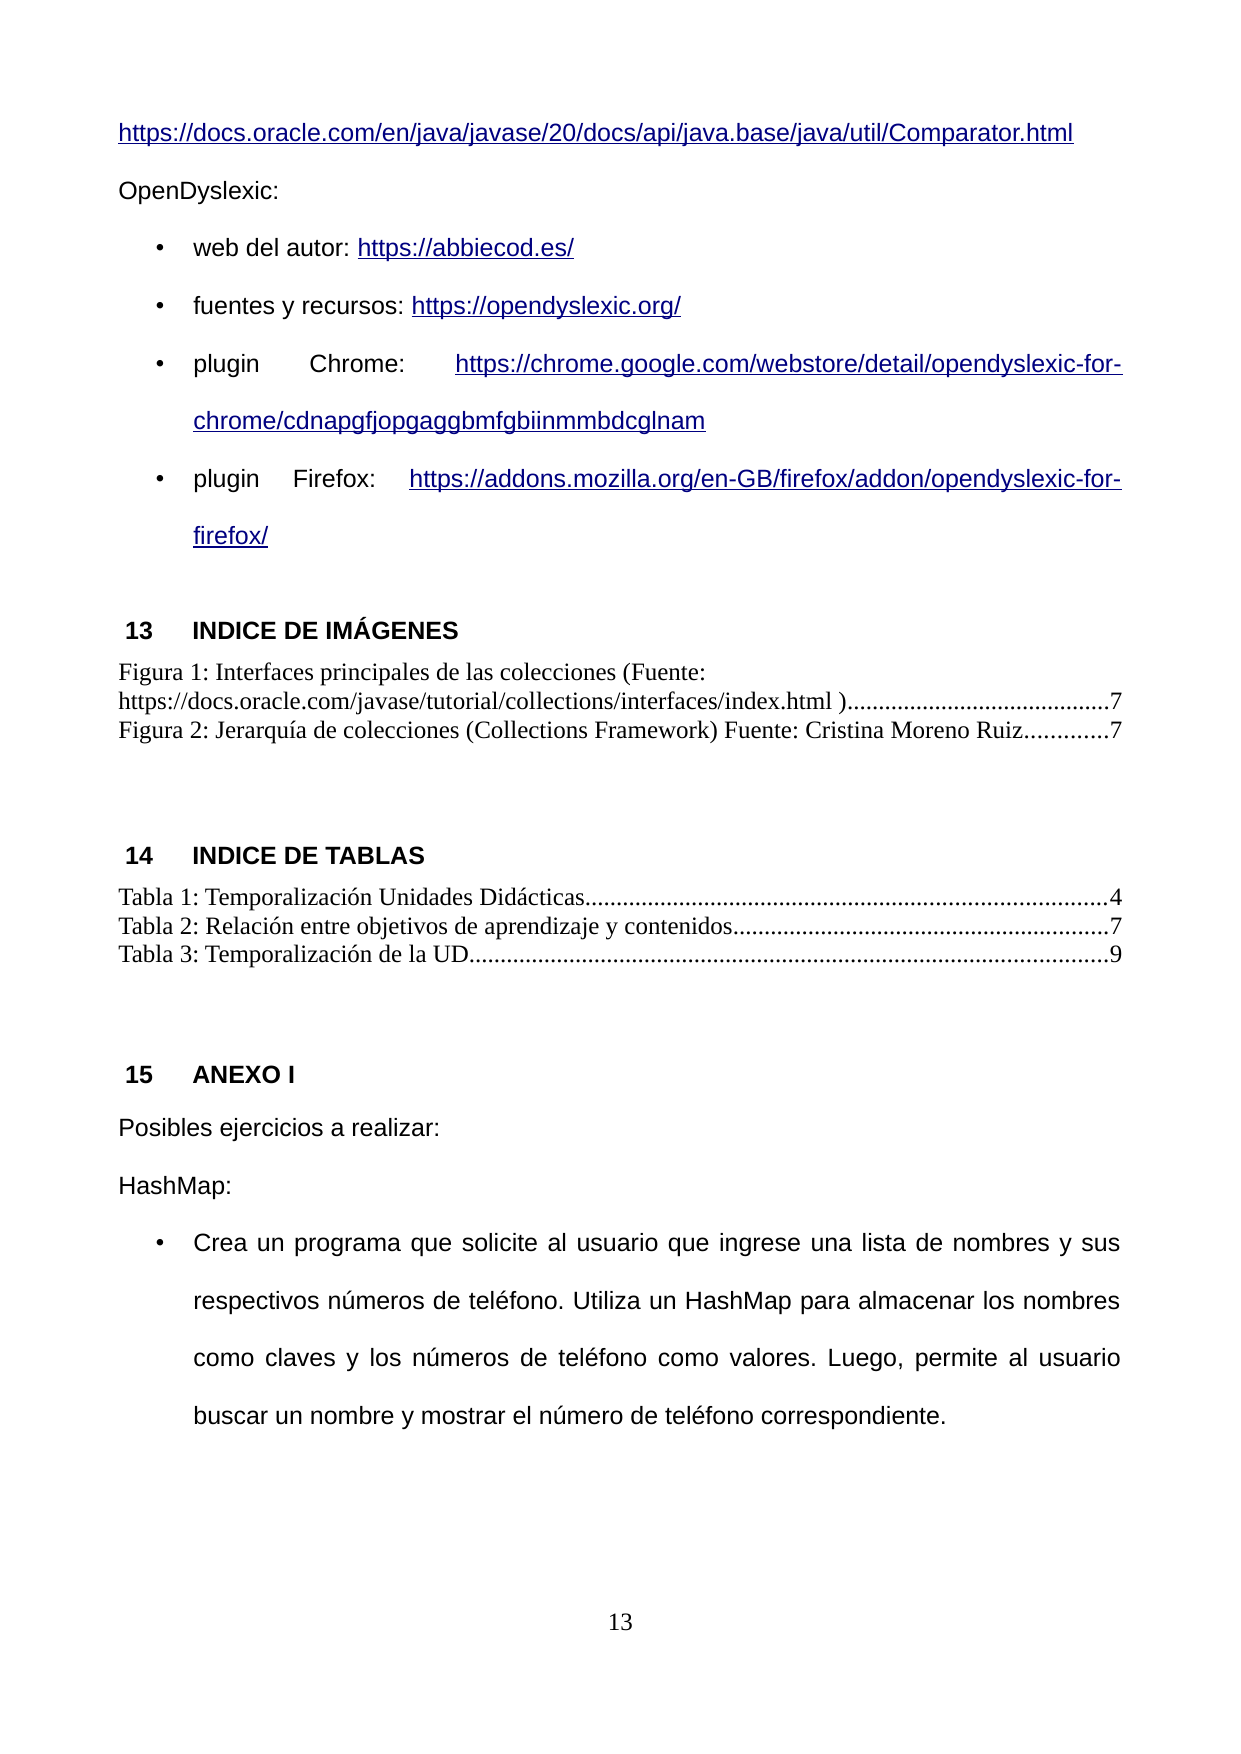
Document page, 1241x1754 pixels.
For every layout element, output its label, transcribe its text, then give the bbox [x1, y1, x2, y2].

text OpenDyslexic: [118, 176, 1122, 204]
text Tabla 3: Temporalización de la UD 9 [118, 939, 1122, 968]
subtitle INDICE DE TABLAS [118, 841, 1122, 869]
subtitle ANEXO I [118, 1059, 1122, 1088]
text Tabla 2: Relación entre objetivos de aprendizaje y contenidos 7 [118, 911, 1122, 939]
subtitle INDICE DE IMÁGENES [118, 616, 1122, 645]
list plugin Firefox: https://addons.mozilla.org/en-GB/firefox/addon/opendyslexic-for-firefox/ [156, 464, 1122, 550]
text Tabla 1: Temporalización Unidades Didácticas 4 [118, 882, 1122, 911]
list web del autor: https://abbiecod.es/ [156, 233, 1122, 262]
text Posibles ejercicios a realizar: [118, 1113, 1122, 1142]
list Crea un programa que solicite al usuario que ingrese una lista de nombres y sus respectivos números de teléfono. Utiliza un HashMap para almacenar los nombres como claves y los números de teléfono como valores. Luego, permite al usuario buscar un nombre y mostrar el número de teléfono correspondiente. [156, 1228, 1122, 1430]
list fuentes y recursos: https://opendyslexic.org/ [156, 291, 1122, 320]
text Figura 1: Interfaces principales de las colecciones (Fuente: https://docs.oracle.com/javase/tutorial/collections/interfaces/index.html ) 7 [118, 657, 1122, 715]
text https://docs.oracle.com/en/java/javase/20/docs/api/java.base/java/util/Comparator.html [118, 118, 1122, 147]
text HashMap: [118, 1171, 1122, 1199]
text Figura 2: Jerarquía de colecciones (Collections Framework) Fuente: Cristina Moreno Ruiz 7 [118, 715, 1122, 744]
list plugin Chrome: https://chrome.google.com/webstore/detail/opendyslexic-for-chrome/cdnapgfjopgaggbmfgbiinmmbdcglnam [156, 348, 1122, 435]
